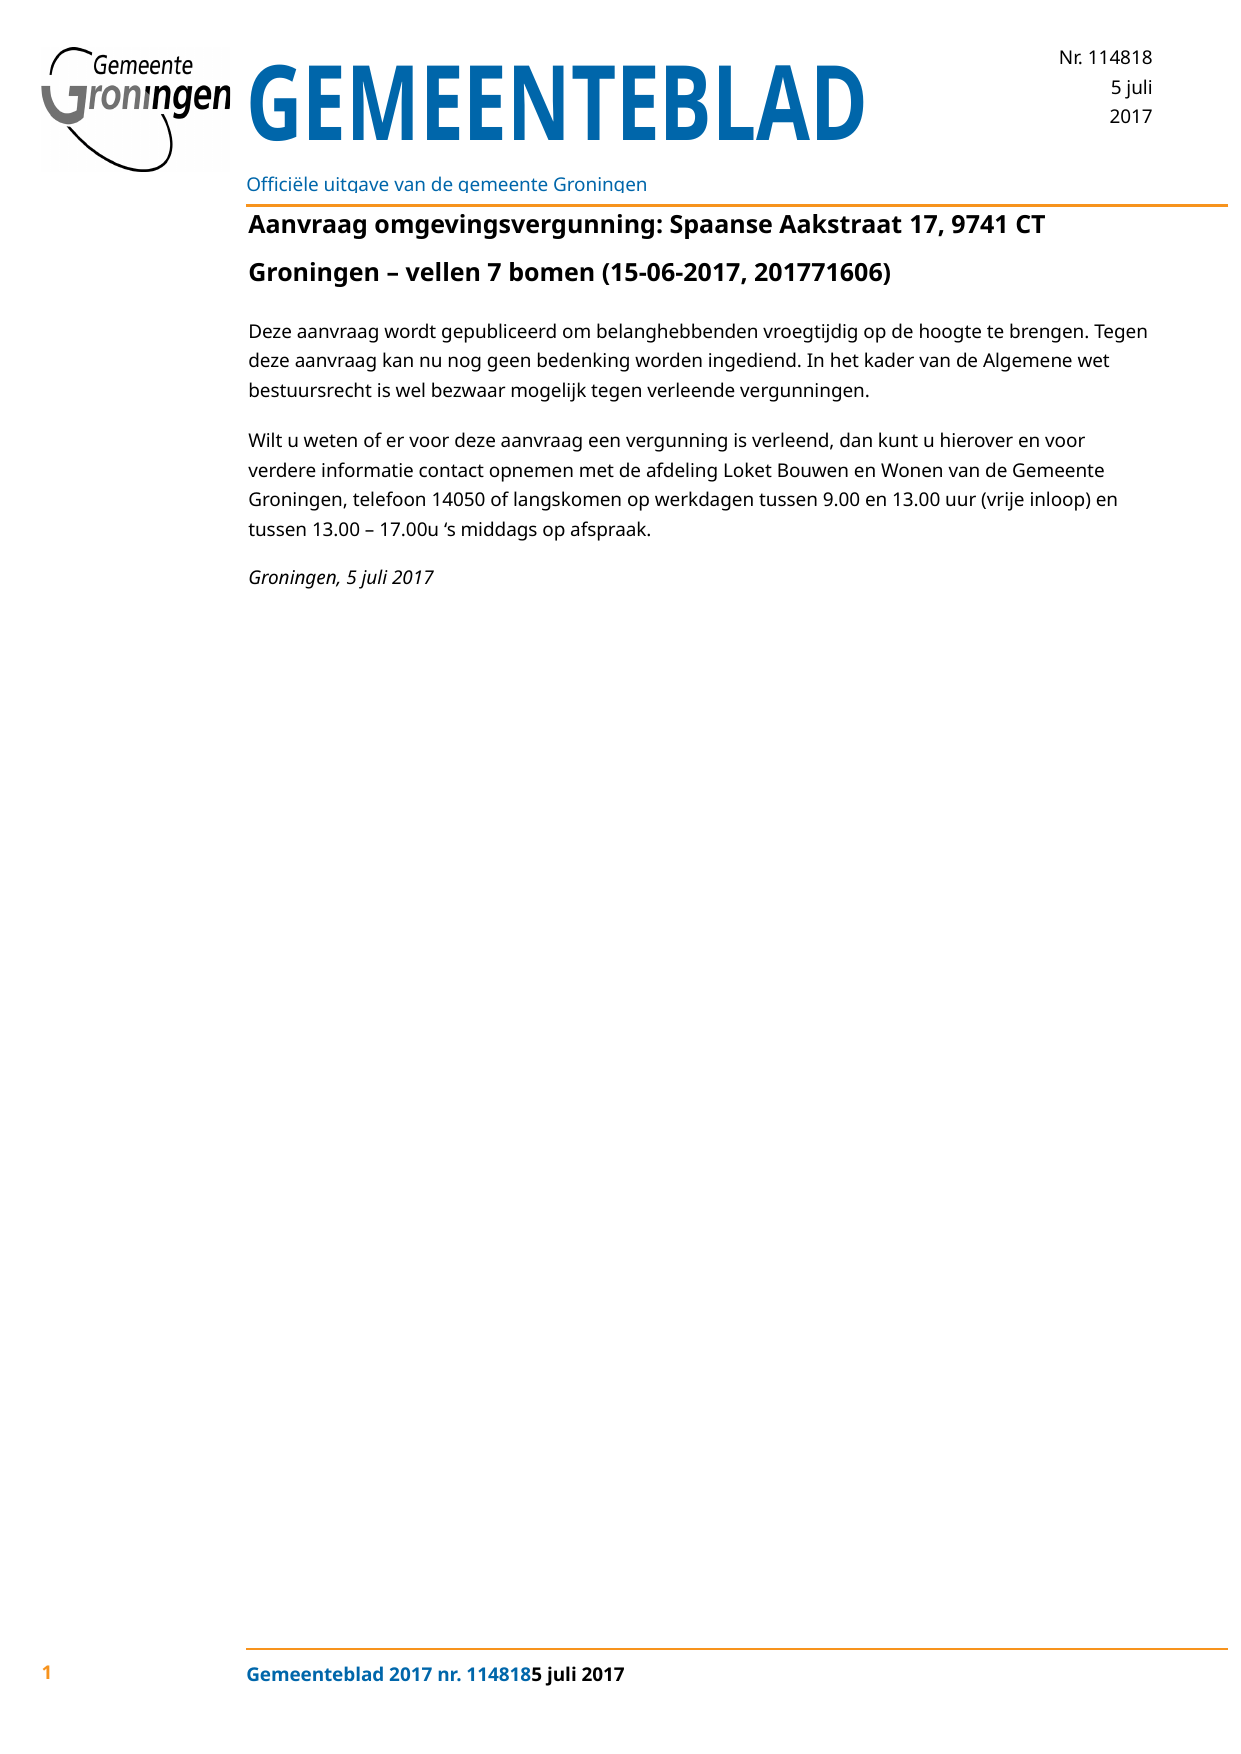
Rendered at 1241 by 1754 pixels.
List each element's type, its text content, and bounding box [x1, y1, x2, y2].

text Groningen, 5 juli 2017 [248, 564, 1152, 590]
text Wilt u weten of er voor deze aanvraag een vergunning is verleend, dan kunt u hierover en voor verdere informatie contact opnemen met de afdeling Loket Bouwen en Wonen van de Gemeente Groningen, telefoon 14050 of langskomen op werkdagen tussen 9.00 en 13.00 uur (vrije inloop) en tussen 13.00 – 17.00u ‘s middags op afspraak. [248, 427, 1152, 542]
picture [41, 47, 231, 172]
text Aanvraag omgevingsvergunning: Spaanse Aakstraat 17, 9741 CT Groningen – vellen 7 bomen (15-06-2017, 201771606) [248, 207, 1152, 288]
text Deze aanvraag wordt gepubliceerd om belanghebbenden vroegtijdig op de hoogte te brengen. Tegen deze aanvraag kan nu nog geen bedenking worden ingediend. In het kader van de Algemene wet bestuursrecht is wel bezwaar mogelijk tegen verleende vergunningen. [248, 318, 1152, 403]
